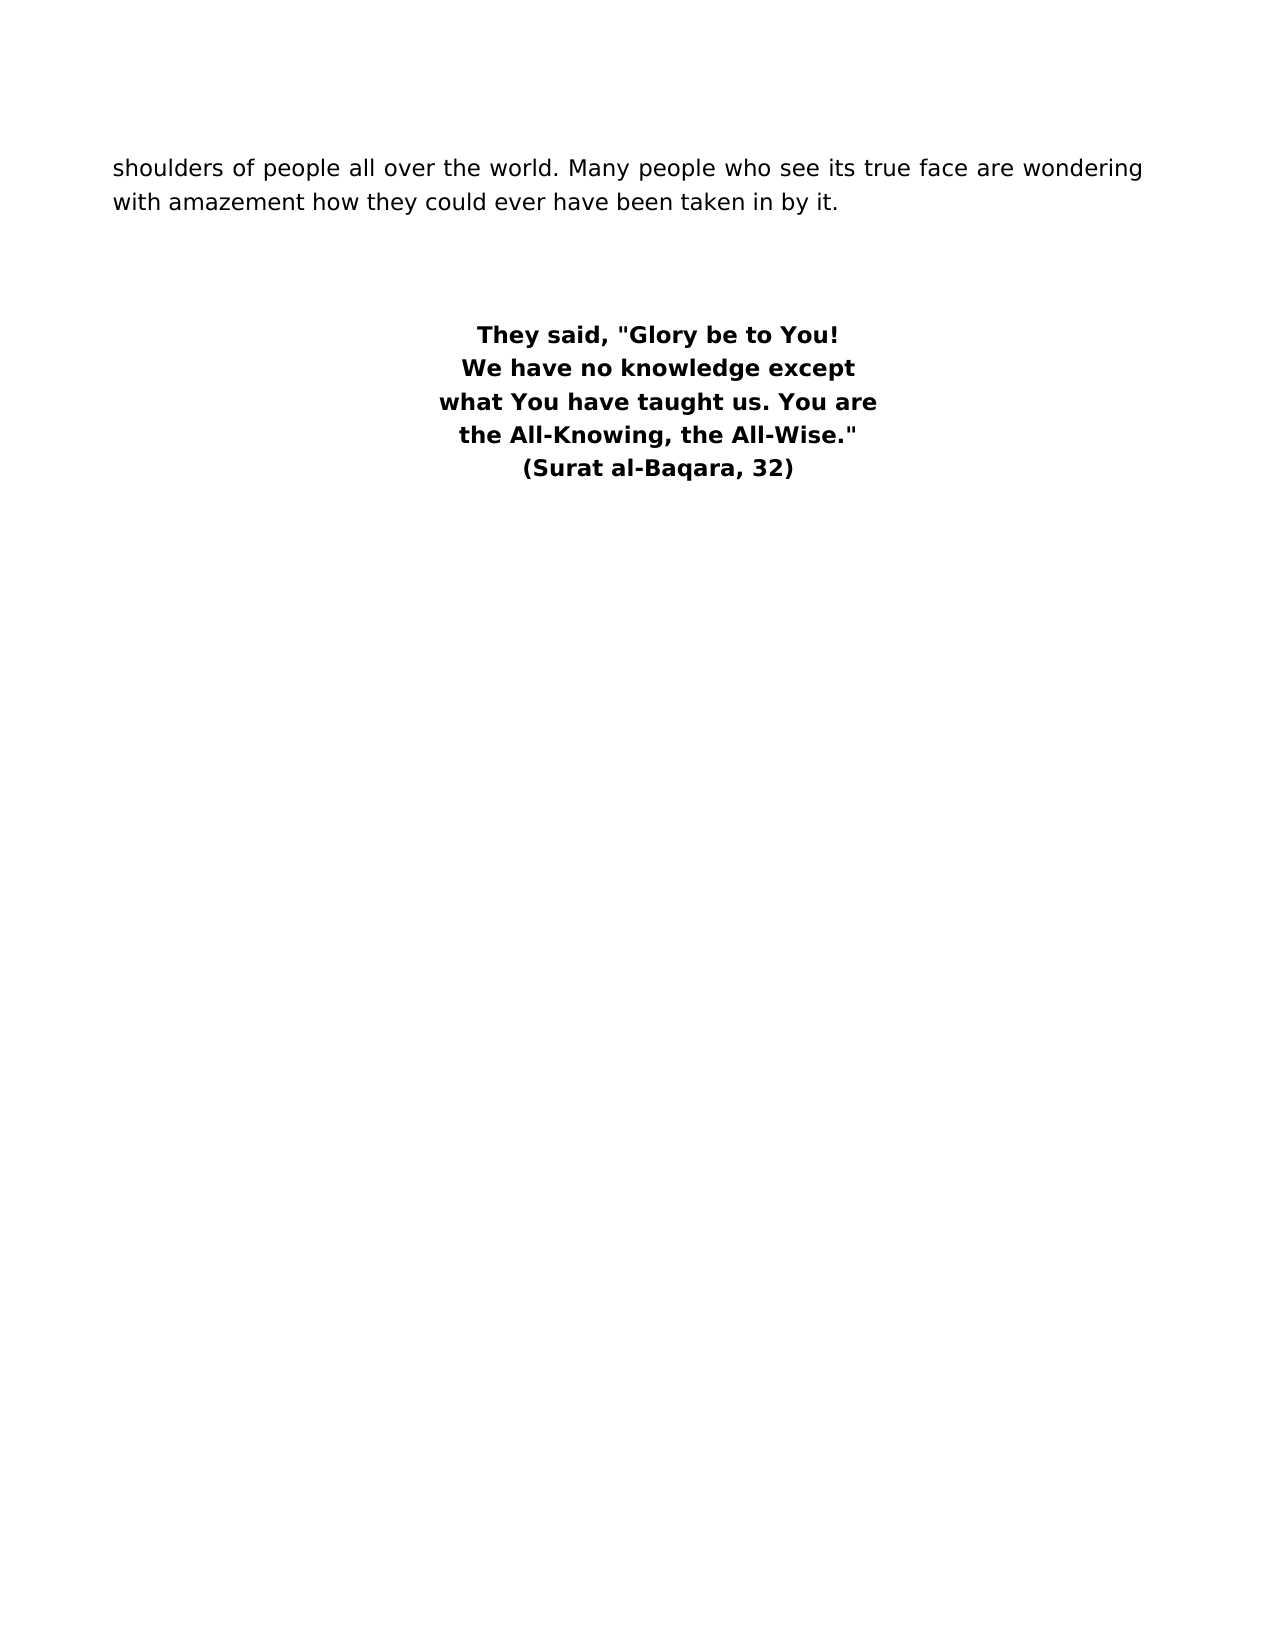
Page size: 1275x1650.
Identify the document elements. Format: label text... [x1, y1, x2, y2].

text They said, "Glory be to You! [112, 317, 1145, 350]
text (Surat al-Baqara, 32) [112, 450, 1145, 483]
text the All-Knowing, the All-Wise." [112, 417, 1145, 450]
text what You have taught us. You are [112, 383, 1145, 417]
text We have no knowledge except [112, 350, 1145, 383]
text shoulders of people all over the world. Many people who see its true face are wondering with amazement how they could ever have been taken in by it. [112, 150, 1145, 217]
